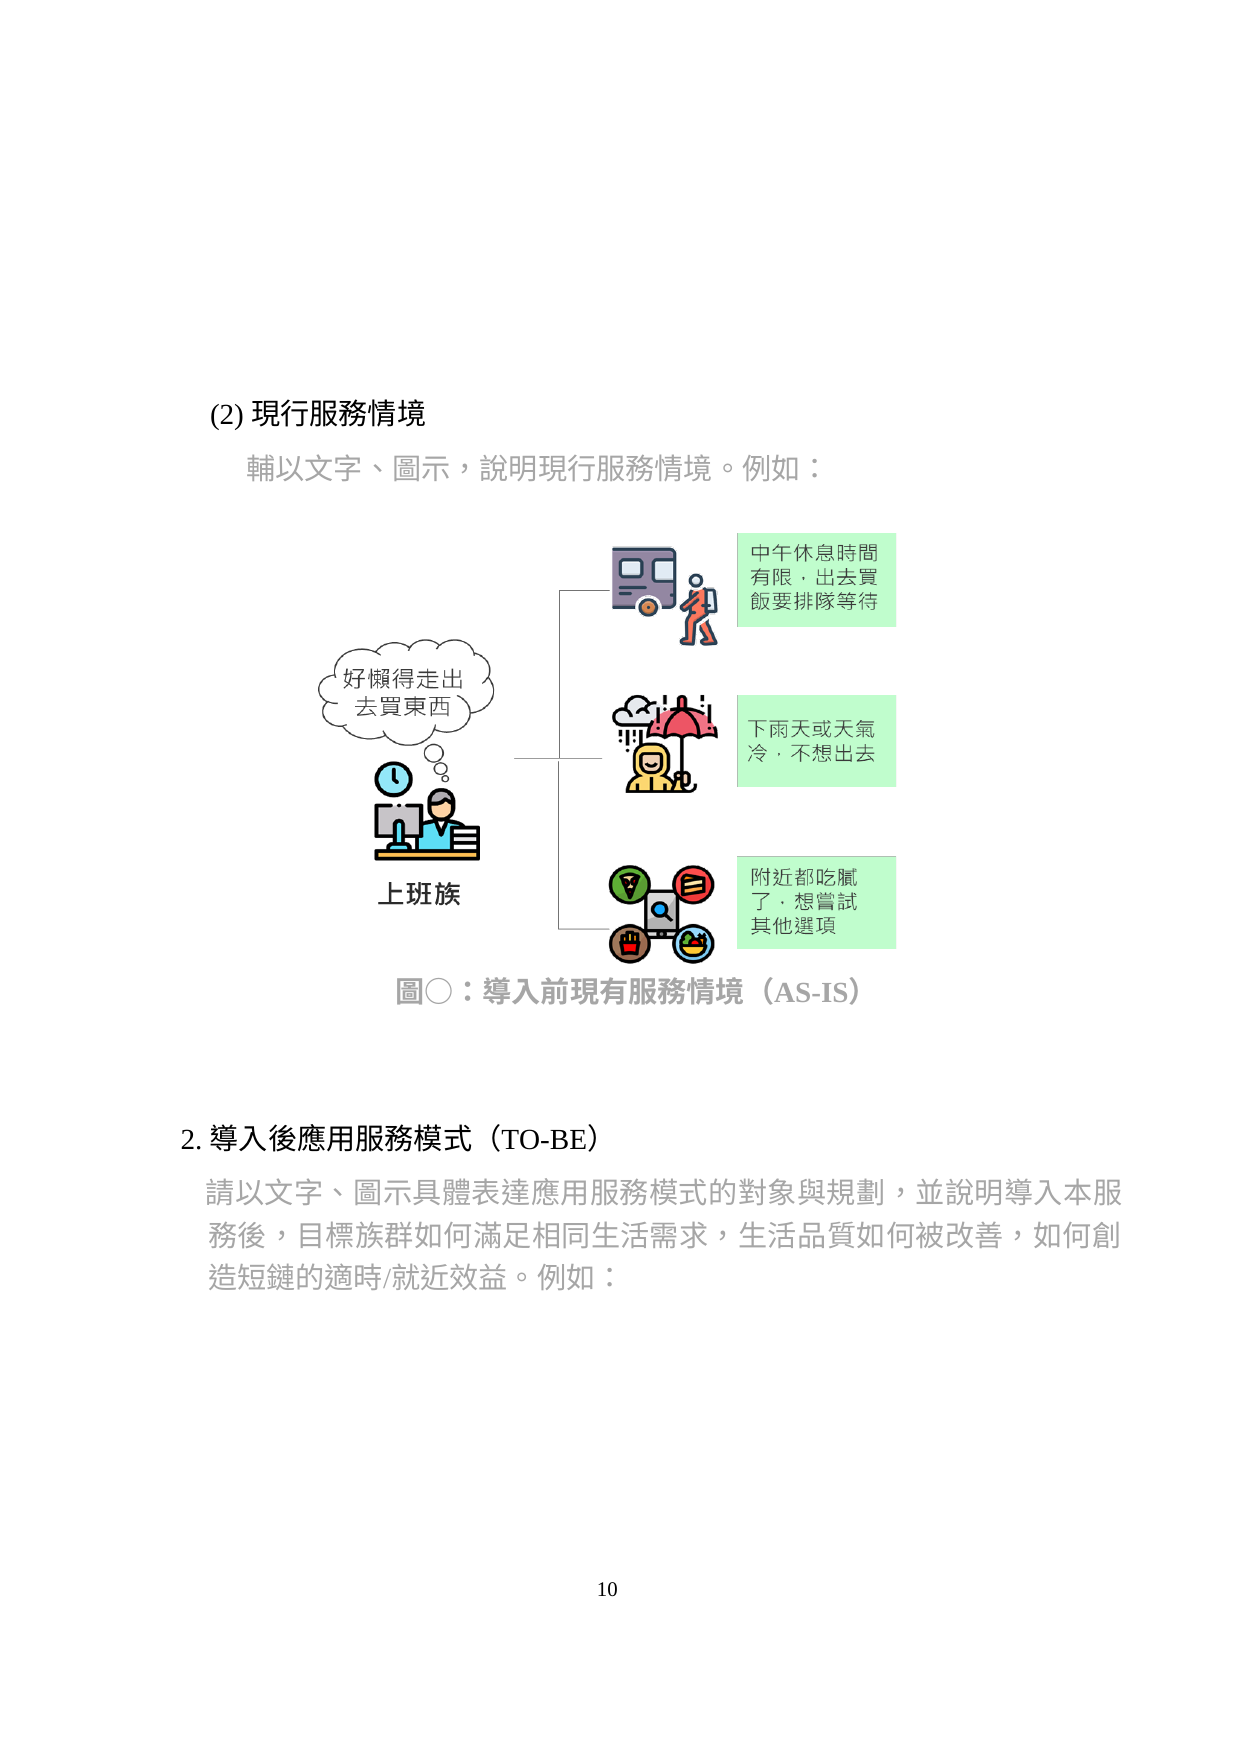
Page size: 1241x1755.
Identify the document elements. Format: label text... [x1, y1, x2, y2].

text 輔以文字、圖示，說明現行服務情境。例如： [246, 445, 1122, 487]
text 2. 導入後應用服務模式（TO-BE） [180, 1115, 1122, 1158]
text 請以文字、圖示具體表達應用服務模式的對象與規劃，並說明導入本服務後，目標族群如何滿足相同生活需求，生活品質如何被改善，如何創造短鏈的適時/就近效益。例如： [205, 1170, 1122, 1297]
text 圖○：導入前現有服務情境（AS-IS） [150, 968, 1122, 1011]
text (2) 現行服務情境 [210, 390, 1122, 433]
